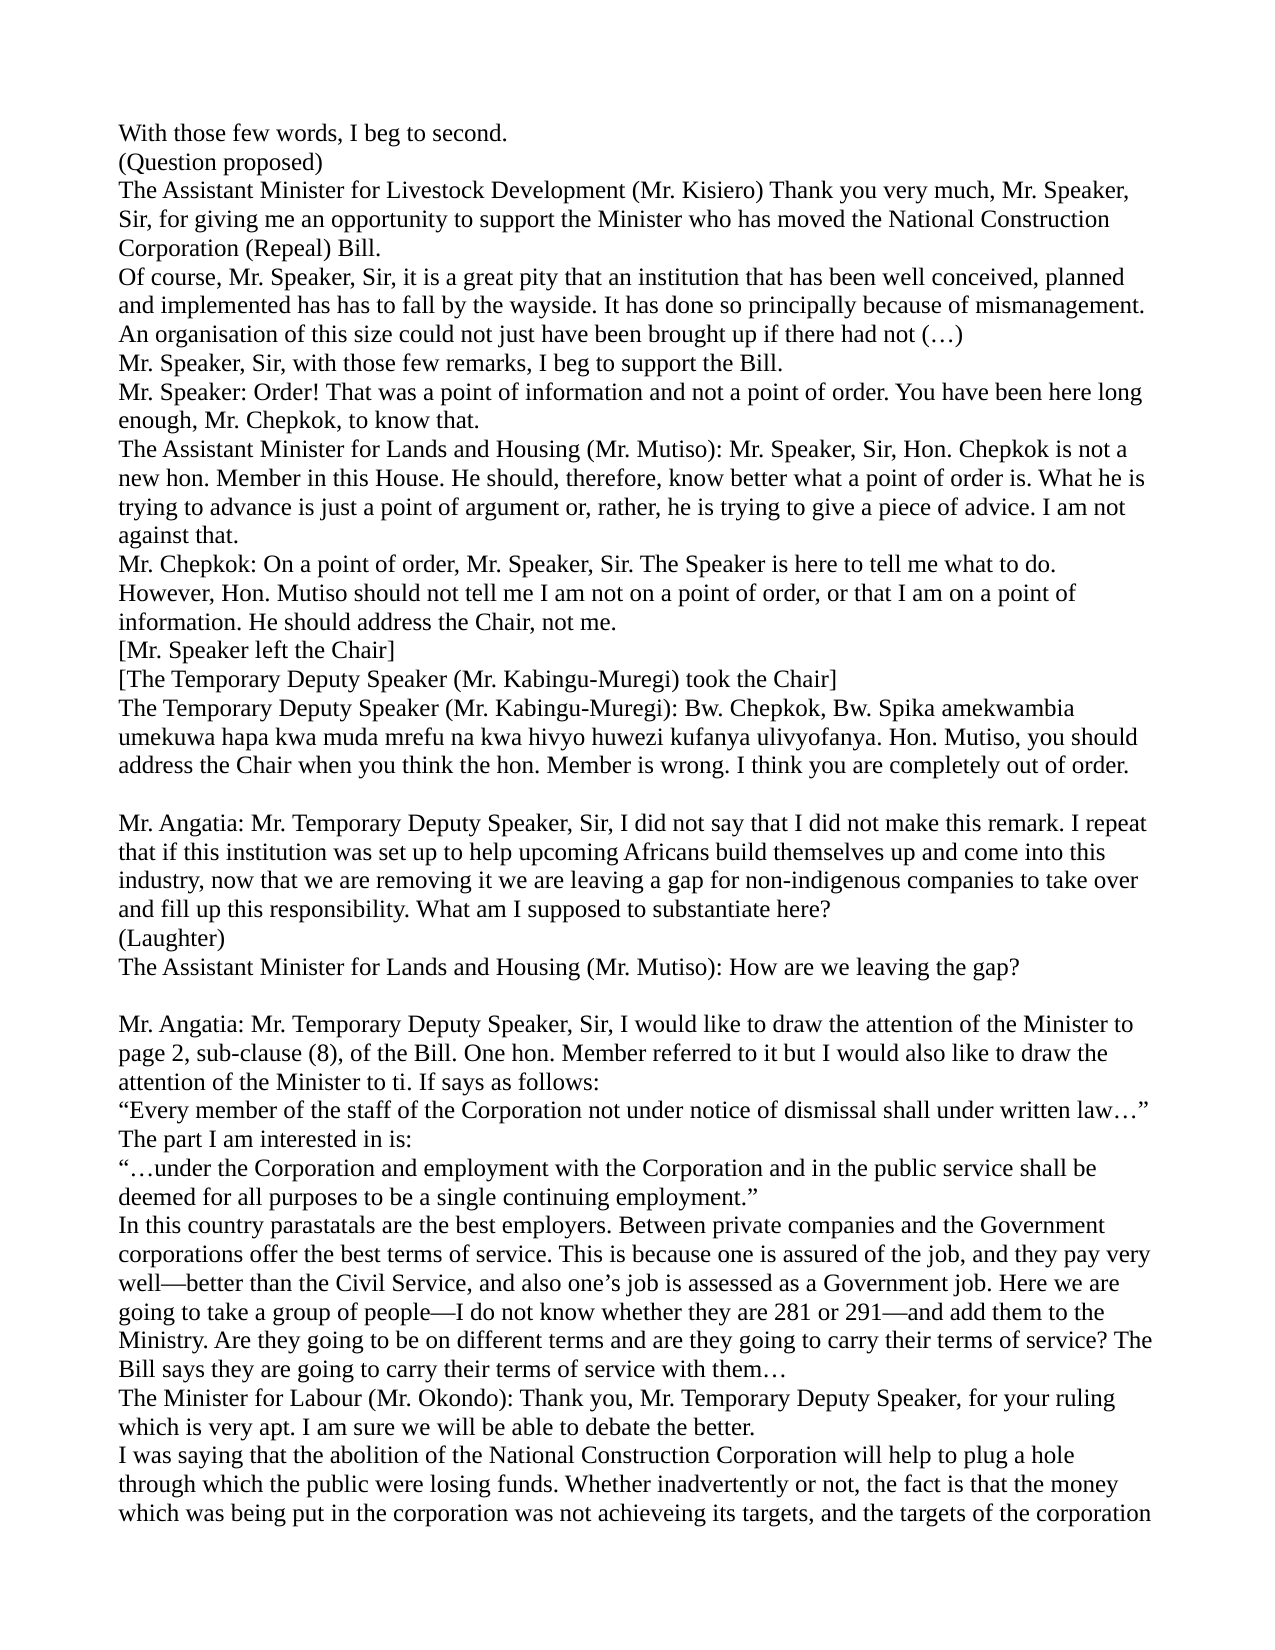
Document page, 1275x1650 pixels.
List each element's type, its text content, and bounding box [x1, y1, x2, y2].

text Of course, Mr. Speaker, Sir, it is a great pity that an institution that has been well conceived, planned and implemented has has to fall by the wayside. It has done so principally because of mismanagement. An organisation of this size could not just have been brought up if there had not (…) [118, 262, 1157, 348]
text Mr. Angatia: Mr. Temporary Deputy Speaker, Sir, I did not say that I did not make this remark. I repeat that if this institution was set up to help upcoming Africans build themselves up and come into this industry, now that we are removing it we are leaving a gap for non-indigenous companies to take over and fill up this responsibility. What am I supposed to substantiate here? [118, 808, 1157, 923]
text [The Temporary Deputy Speaker (Mr. Kabingu-Muregi) took the Chair] [118, 664, 1157, 693]
text Mr. Speaker: Order! That was a point of information and not a point of order. You have been here long enough, Mr. Chepkok, to know that. [118, 377, 1157, 434]
text I was saying that the abolition of the National Construction Corporation will help to plug a hole through which the public were losing funds. Whether inadvertently or not, the fact is that the money which was being put in the corporation was not achieveing its targets, and the targets of the corporation [118, 1441, 1157, 1527]
text With those few words, I beg to second. [118, 118, 1157, 147]
text “Every member of the staff of the Corporation not under notice of dismissal shall under written law…” [118, 1096, 1157, 1124]
text The Assistant Minister for Lands and Housing (Mr. Mutiso): How are we leaving the gap? [118, 952, 1157, 981]
text [Mr. Speaker left the Chair] [118, 636, 1157, 664]
text The Temporary Deputy Speaker (Mr. Kabingu-Muregi): Bw. Chepkok, Bw. Spika amekwambia umekuwa hapa kwa muda mrefu na kwa hivyo huwezi kufanya ulivyofanya. Hon. Mutiso, you should address the Chair when you think the hon. Member is wrong. I think you are completely out of order. [118, 693, 1157, 779]
text (Laughter) [118, 923, 1157, 952]
text Mr. Chepkok: On a point of order, Mr. Speaker, Sir. The Speaker is here to tell me what to do. However, Hon. Mutiso should not tell me I am not on a point of order, or that I am on a point of information. He should address the Chair, not me. [118, 549, 1157, 636]
text The part I am interested in is: [118, 1124, 1157, 1153]
text Mr. Angatia: Mr. Temporary Deputy Speaker, Sir, I would like to draw the attention of the Minister to page 2, sub-clause (8), of the Bill. One hon. Member referred to it but I would also like to draw the attention of the Minister to ti. If says as follows: [118, 1009, 1157, 1096]
text “…under the Corporation and employment with the Corporation and in the public service shall be deemed for all purposes to be a single continuing employment.” [118, 1153, 1157, 1211]
text In this country parastatals are the best employers. Between private companies and the Government corporations offer the best terms of service. This is because one is assured of the job, and they pay very well—better than the Civil Service, and also one’s job is assessed as a Government job. Here we are going to take a group of people—I do not know whether they are 281 or 291—and add them to the Ministry. Are they going to be on different terms and are they going to carry their terms of service? The Bill says they are going to carry their terms of service with them… [118, 1211, 1157, 1383]
text The Minister for Labour (Mr. Okondo): Thank you, Mr. Temporary Deputy Speaker, for your ruling which is very apt. I am sure we will be able to debate the better. [118, 1383, 1157, 1441]
text The Assistant Minister for Lands and Housing (Mr. Mutiso): Mr. Speaker, Sir, Hon. Chepkok is not a new hon. Member in this House. He should, therefore, know better what a point of order is. What he is trying to advance is just a point of argument or, rather, he is trying to give a piece of advice. I am not against that. [118, 434, 1157, 549]
text (Question proposed) [118, 147, 1157, 176]
text Mr. Speaker, Sir, with those few remarks, I beg to support the Bill. [118, 348, 1157, 377]
text The Assistant Minister for Livestock Development (Mr. Kisiero) Thank you very much, Mr. Speaker, Sir, for giving me an opportunity to support the Minister who has moved the National Construction Corporation (Repeal) Bill. [118, 176, 1157, 262]
